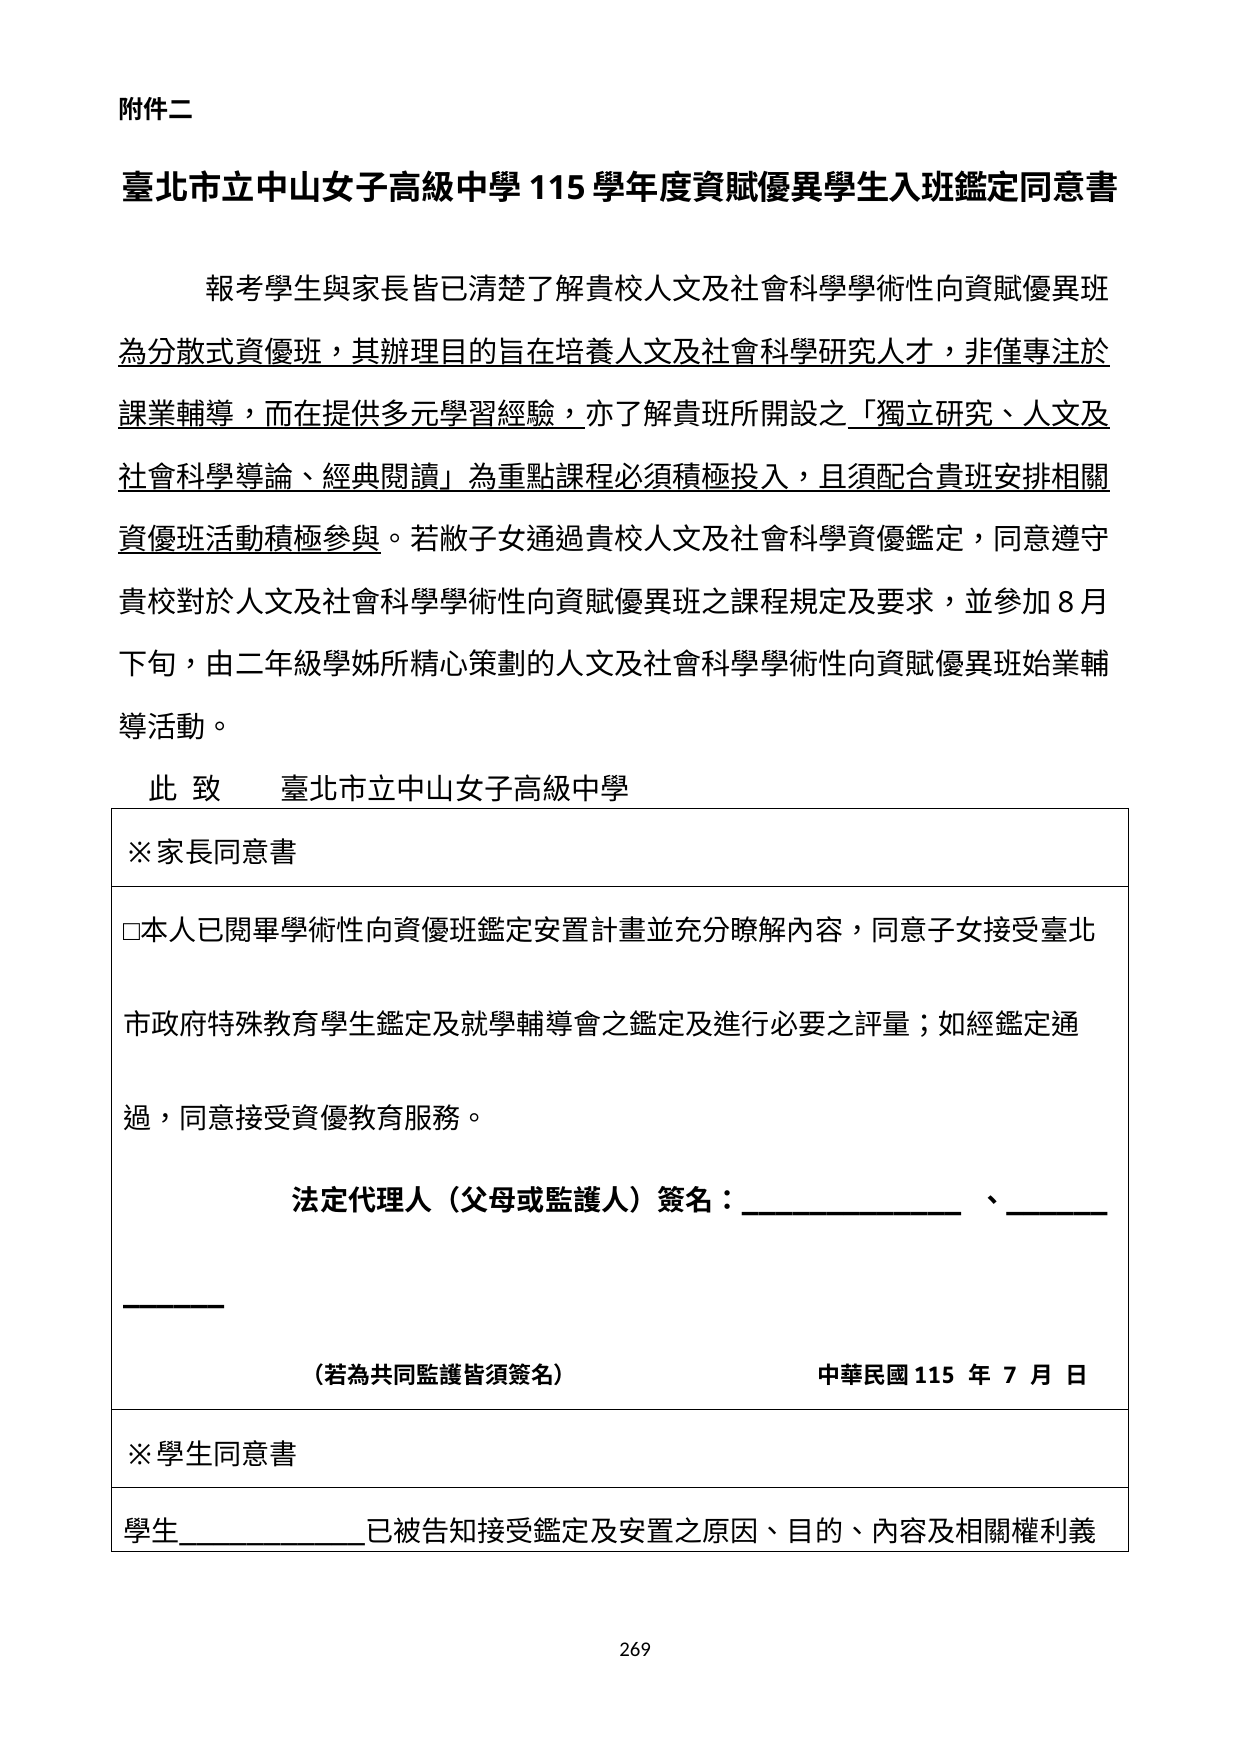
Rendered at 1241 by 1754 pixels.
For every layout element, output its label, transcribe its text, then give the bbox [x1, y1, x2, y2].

text 臺北市立中山女子高級中學115學年度資賦優異學生入班鑑定同意書 [118, 166, 1122, 208]
table_cell ※學生同意書 [112, 1410, 1128, 1487]
table_cell 學生___________已被告知接受鑑定及安置之原因、目的、內容及相關權利義 [112, 1488, 1128, 1551]
table_cell □本人已閱畢學術性向資優班鑑定安置計畫並充分瞭解內容，同意子女接受臺北市政府特殊教育學生鑑定及就學輔導會之鑑定及進行必要之評量；如經鑑定通過，同意接受資優教育服務。 法定代理人（父母或監護人）簽名：_____________ 、____________ （若為共同監護皆須簽名） 中華民國115 年 7 月 日 [112, 887, 1128, 1409]
table_header ※家長同意書 [112, 809, 1128, 886]
text 附件二 [118, 66, 1122, 129]
text 報考學生與家長皆已清楚了解貴校人文及社會科學學術性向資賦優異班為分散式資優班，其辦理目的旨在培養人文及社會科學研究人才，非僅專注於課業輔導，而在提供多元學習經驗，亦了解貴班所開設之「獨立研究、人文及社會科學導論、經典閱讀」為重點課程必須積極投入，且須配合貴班安排相關資優班活動積極參與。若敝子女通過貴校人文及社會科學資優鑑定，同意遵守貴校對於人文及社會科學學術性向資賦優異班之課程規定及要求，並參加8月下旬，由二年級學姊所精心策劃的人文及社會科學學術性向資賦優異班始業輔導活動。 此 致 臺北市立中山女子高級中學 [118, 245, 1122, 808]
